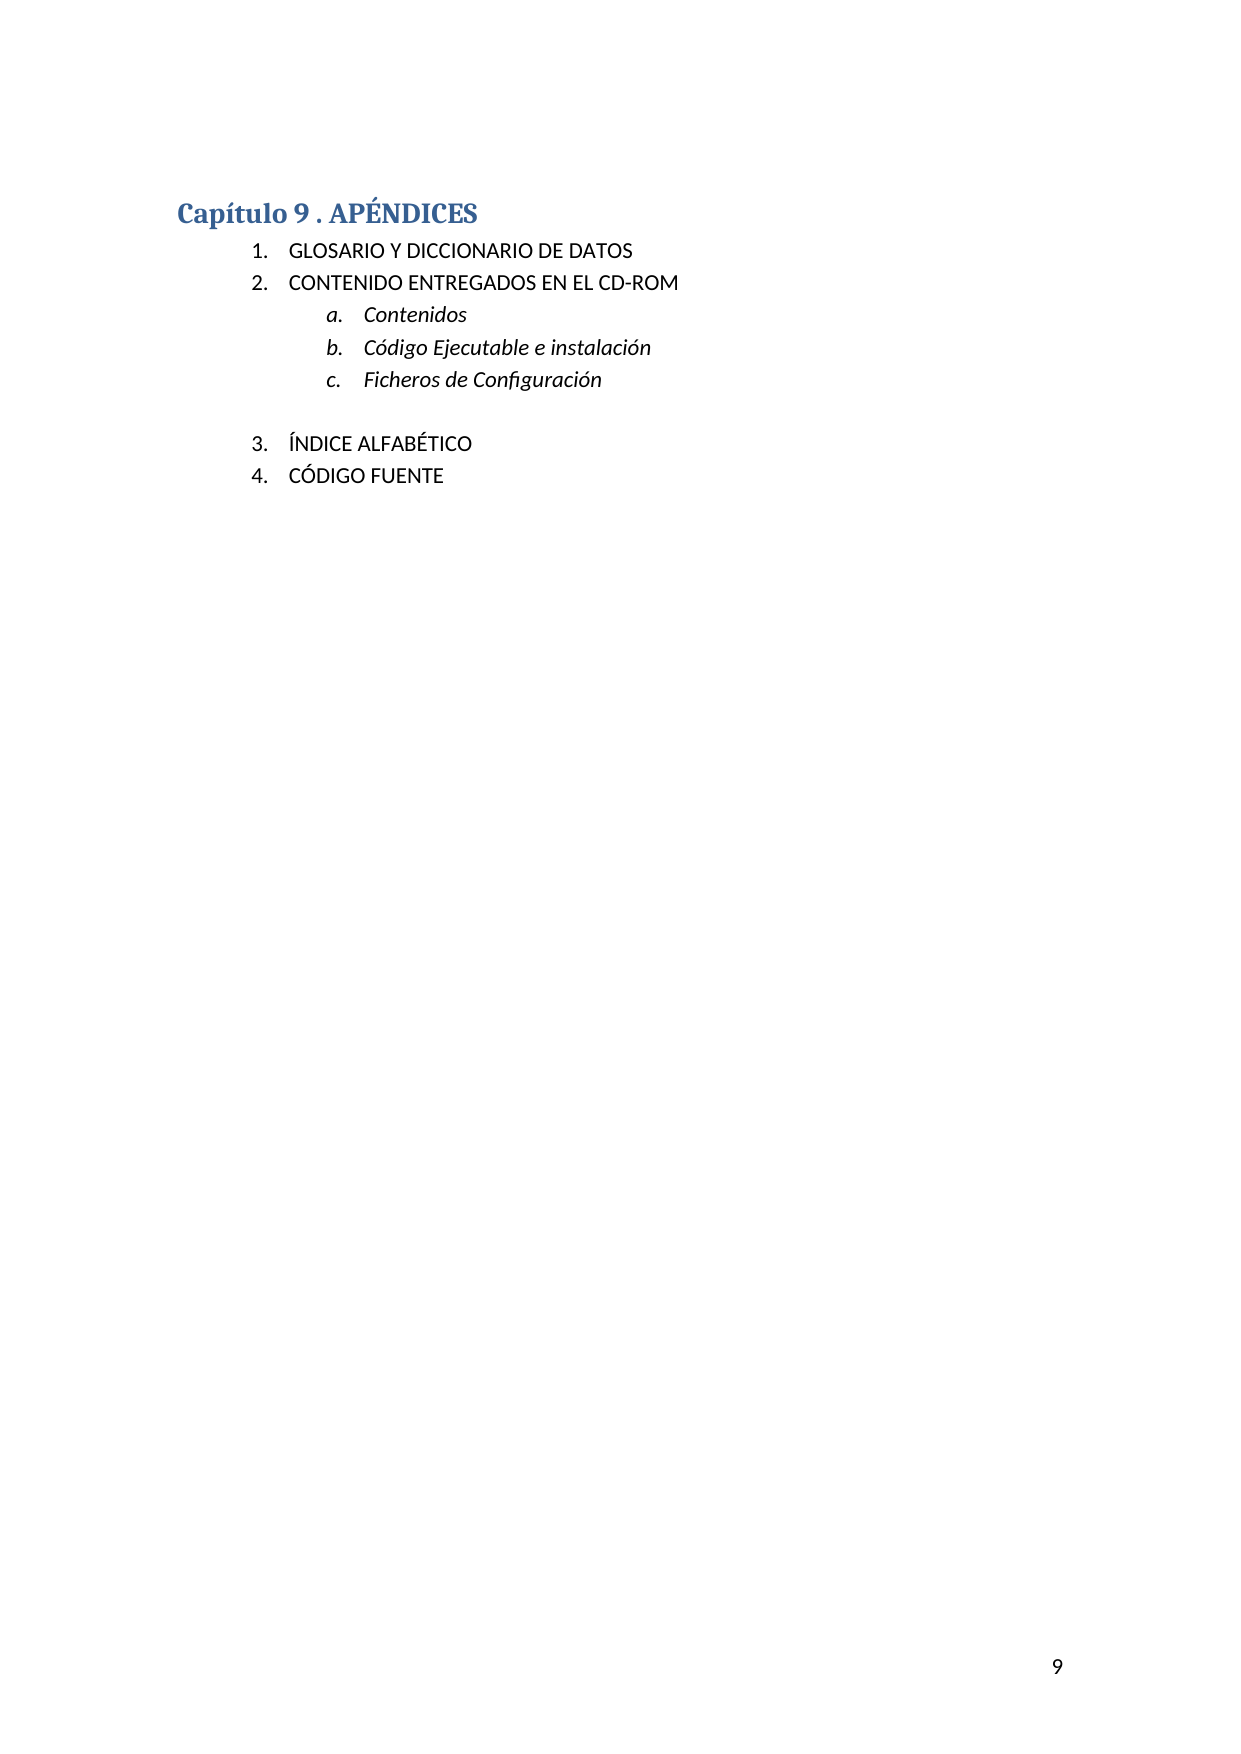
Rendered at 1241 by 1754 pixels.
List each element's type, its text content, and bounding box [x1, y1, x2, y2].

list CÓDIGO FUENTE [251, 461, 1063, 489]
list CONTENIDO ENTREGADOS EN EL CD-ROM [251, 268, 1063, 296]
list GLOSARIO Y DICCIONARIO DE DATOS [251, 236, 1063, 264]
list Contenidos [326, 301, 1063, 328]
list Código Ejecutable e instalación [326, 333, 1063, 361]
list ÍNDICE ALFABÉTICO [251, 429, 1063, 457]
subtitle . APÉNDICES [177, 198, 1063, 231]
list Ficheros de Configuración [326, 365, 1063, 393]
